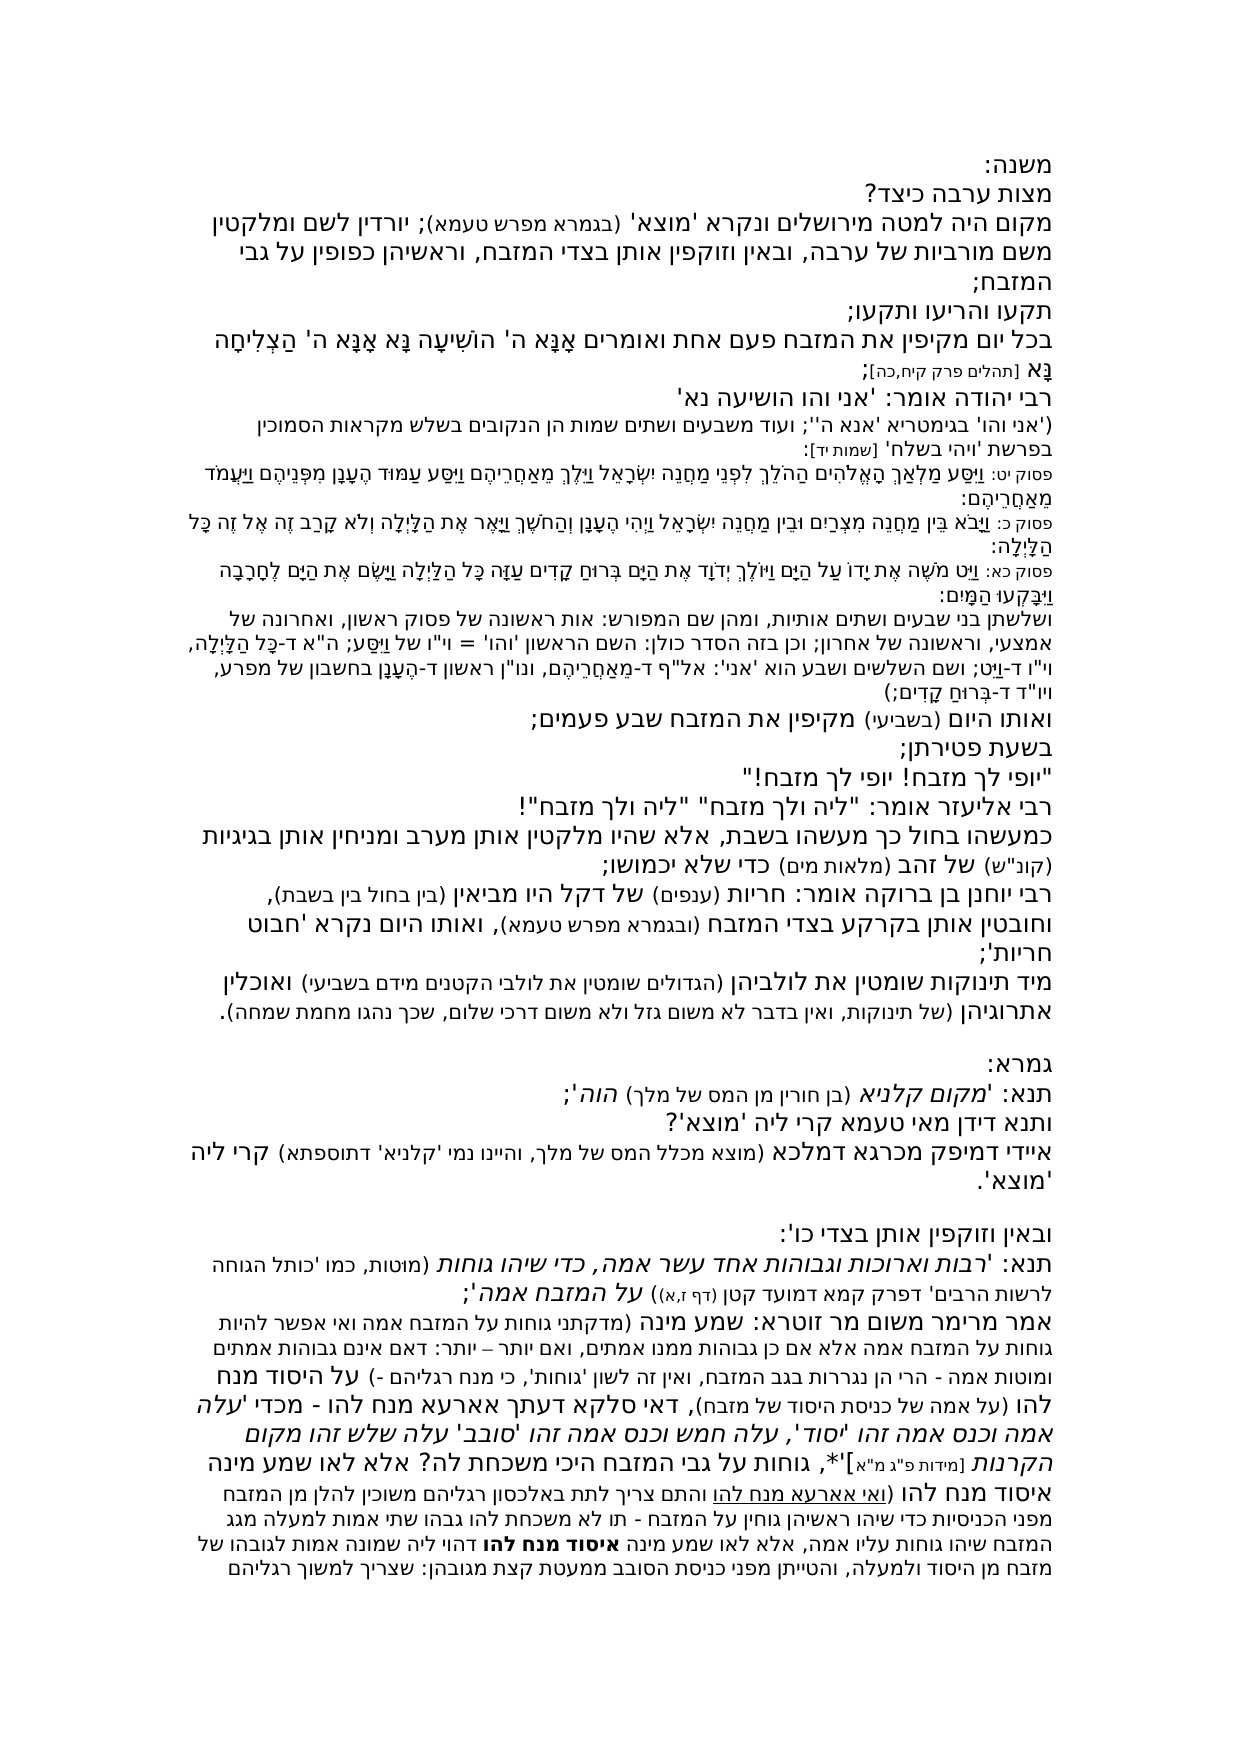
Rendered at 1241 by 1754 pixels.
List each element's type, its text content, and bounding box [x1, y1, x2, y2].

text מקום היה למטה מירושלים ונקרא 'מוצא' (בגמרא מפרש טעמא); יורדין לשם ומלקטין משם מורביות של ערבה, ובאין וזוקפין אותן בצדי המזבח, וראשיהן כפופין על גבי המזבח; [187, 208, 1053, 296]
text פסוק כא: וַיֵּט מֹשֶׁה אֶת יָדוֹ עַל הַיָּם וַיּוֹלֶךְ יְדֹוָד אֶת הַיָּם בְּרוּחַ קָדִים עַזָּה כָּל הַלַּיְלָה וַיָּשֶׂם אֶת הַיָּם לֶחָרָבָה וַיִּבָּקְעוּ הַמָּיִם: [187, 558, 1053, 607]
text כמעשהו בחול כך מעשהו בשבת, אלא שהיו מלקטין אותן מערב ומניחין אותן בגיגיות (קונ"ש) של זהב (מלאות מים) כדי שלא יכמושו; [187, 821, 1053, 879]
text מצות ערבה כיצד? [187, 179, 1053, 208]
text פסוק כ: וַיָּבֹא בֵּין מַחֲנֵה מִצְרַיִם וּבֵין מַחֲנֵה יִשְׂרָאֵל וַיְהִי הֶעָנָן וְהַחֹשֶׁךְ וַיָּאֶר אֶת הַלָּיְלָה וְלֹא קָרַב זֶה אֶל זֶה כָּל הַלָּיְלָה: [187, 510, 1053, 558]
text בשעת פטירתן; [187, 734, 1053, 763]
text ('אני והו' בגימטריא 'אנא ה''; ועוד משבעים ושתים שמות הן הנקובים בשלש מקראות הסמוכין בפרשת 'ויהי בשלח' [שמות יד]: [187, 413, 1053, 461]
text איידי דמיפק מכרגא דמלכא (מוצא מכלל המס של מלך, והיינו נמי 'קלניא' דתוספתא) קרי ליה 'מוצא'. [187, 1137, 1053, 1196]
text מיד תינוקות שומטין את לולביהן (הגדולים שומטין את לולבי הקטנים מידם בשביעי) ואוכלין אתרוגיהן (של תינוקות, ואין בדבר לא משום גזל ולא משום דרכי שלום, שכך נהגו מחמת שמחה). [187, 967, 1053, 1026]
text משנה: [187, 150, 1053, 179]
text ובאין וזוקפין אותן בצדי כו': [187, 1219, 1053, 1249]
text בכל יום מקיפין את המזבח פעם אחת ואומרים אָנָּא ה' הוֹשִׁיעָה נָּא אָנָּא ה' הַצְלִיחָה נָּא [תהלים פרק קיח,כה]; [187, 325, 1053, 383]
text תנא: 'רבות וארוכות וגבוהות אחד עשר אמה, כדי שיהו גוחות (מוּטות, כמו 'כותל הגוחה לרשות הרבים' דפרק קמא דמועד קטן (דף ז,א)) על המזבח אמה'; [187, 1249, 1053, 1307]
text רבי יוחנן בן ברוקה אומר: חריות (ענפים) של דקל היו מביאין (בין בחול בין בשבת), וחובטין אותן בקרקע בצדי המזבח (ובגמרא מפרש טעמא), ואותו היום נקרא 'חבוט חריות'; [187, 879, 1053, 967]
text רבי אליעזר אומר: "ליה ולך מזבח" "ליה ולך מזבח"! [187, 792, 1053, 821]
text תקעו והריעו ותקעו; [187, 296, 1053, 325]
text "יופי לך מזבח! יופי לך מזבח!" [187, 763, 1053, 792]
text ואותו היום (בשביעי) מקיפין את המזבח שבע פעמים; [187, 704, 1053, 734]
text אמר מרימר משום מר זוטרא: שמע מינה (מדקתני גוחות על המזבח אמה ואי אפשר להיות גוחות על המזבח אמה אלא אם כן גבוהות ממנו אמתים, ואם יותר – יותר: דאם אינם גבוהות אמתים ומוטות אמה - הרי הן נגררות בגב המזבח, ואין זה לשון 'גוחות', כי מנח רגליהם -) על היסוד מנח להו (על אמה של כניסת היסוד של מזבח), דאי סלקא דעתך אארעא מנח להו - מכדי 'עלה אמה וכנס אמה זהו 'יסוד', עלה חמש וכנס אמה זהו 'סובב' עלה שלש זהו מקום הקרנות [מידות פ"ג מ"א]'*, גוחות על גבי המזבח היכי משכחת לה? אלא לאו שמע מינה איסוד מנח להו (ואי אארעא מנח להו והתם צריך לתת באלכסון רגליהם משוכין להלן מן המזבח מפני הכניסיות כדי שיהו ראשיהן גוחין על המזבח - תו לא משכחת להו גבהו שתי אמות למעלה מגג המזבח שיהו גוחות עליו אמה, אלא לאו שמע מינה איסוד מנח להו דהוי ליה שמונה אמות לגובהו של מזבח מן היסוד ולמעלה, והטייתן מפני כניסת הסובב ממעטת קצת מגובהן: שצריך למשוך רגליהם [187, 1307, 1053, 1580]
text רבי יהודה אומר: 'אני והו הושיעה נא' [187, 383, 1053, 413]
text גמרא: [187, 1050, 1053, 1079]
text ושלשתן בני שבעים ושתים אותיות, ומהן שם המפורש: אות ראשונה של פסוק ראשון, ואחרונה של אמצעי, וראשונה של אחרון; וכן בזה הסדר כולן: השם הראשון 'והו' = וי"ו של וַיִּסַּע; ה"א ד-כָּל הַלָּיְלָה, וי"ו ד-וַיֵּט; ושם השלשים ושבע הוא 'אני': אל"ף ד-מֵאַחֲרֵיהֶם, ונו"ן ראשון ד-הֶעָנָן בחשבון של מפרע, ויו"ד ד-בְּרוּחַ קָדִים;) [187, 607, 1053, 704]
text פסוק יט: וַיִּסַּע מַלְאַךְ הָאֱלֹהִים הַהֹלֵךְ לִפְנֵי מַחֲנֵה יִשְׂרָאֵל וַיֵּלֶךְ מֵאַחֲרֵיהֶם וַיִּסַּע עַמּוּד הֶעָנָן מִפְּנֵיהֶם וַיַּעֲמֹד מֵאַחֲרֵיהֶם: [187, 461, 1053, 510]
text ותנא דידן מאי טעמא קרי ליה 'מוצא'? [187, 1108, 1053, 1137]
text תנא: 'מקום קלניא (בן חורין מן המס של מלך) הוה'; [187, 1079, 1053, 1108]
